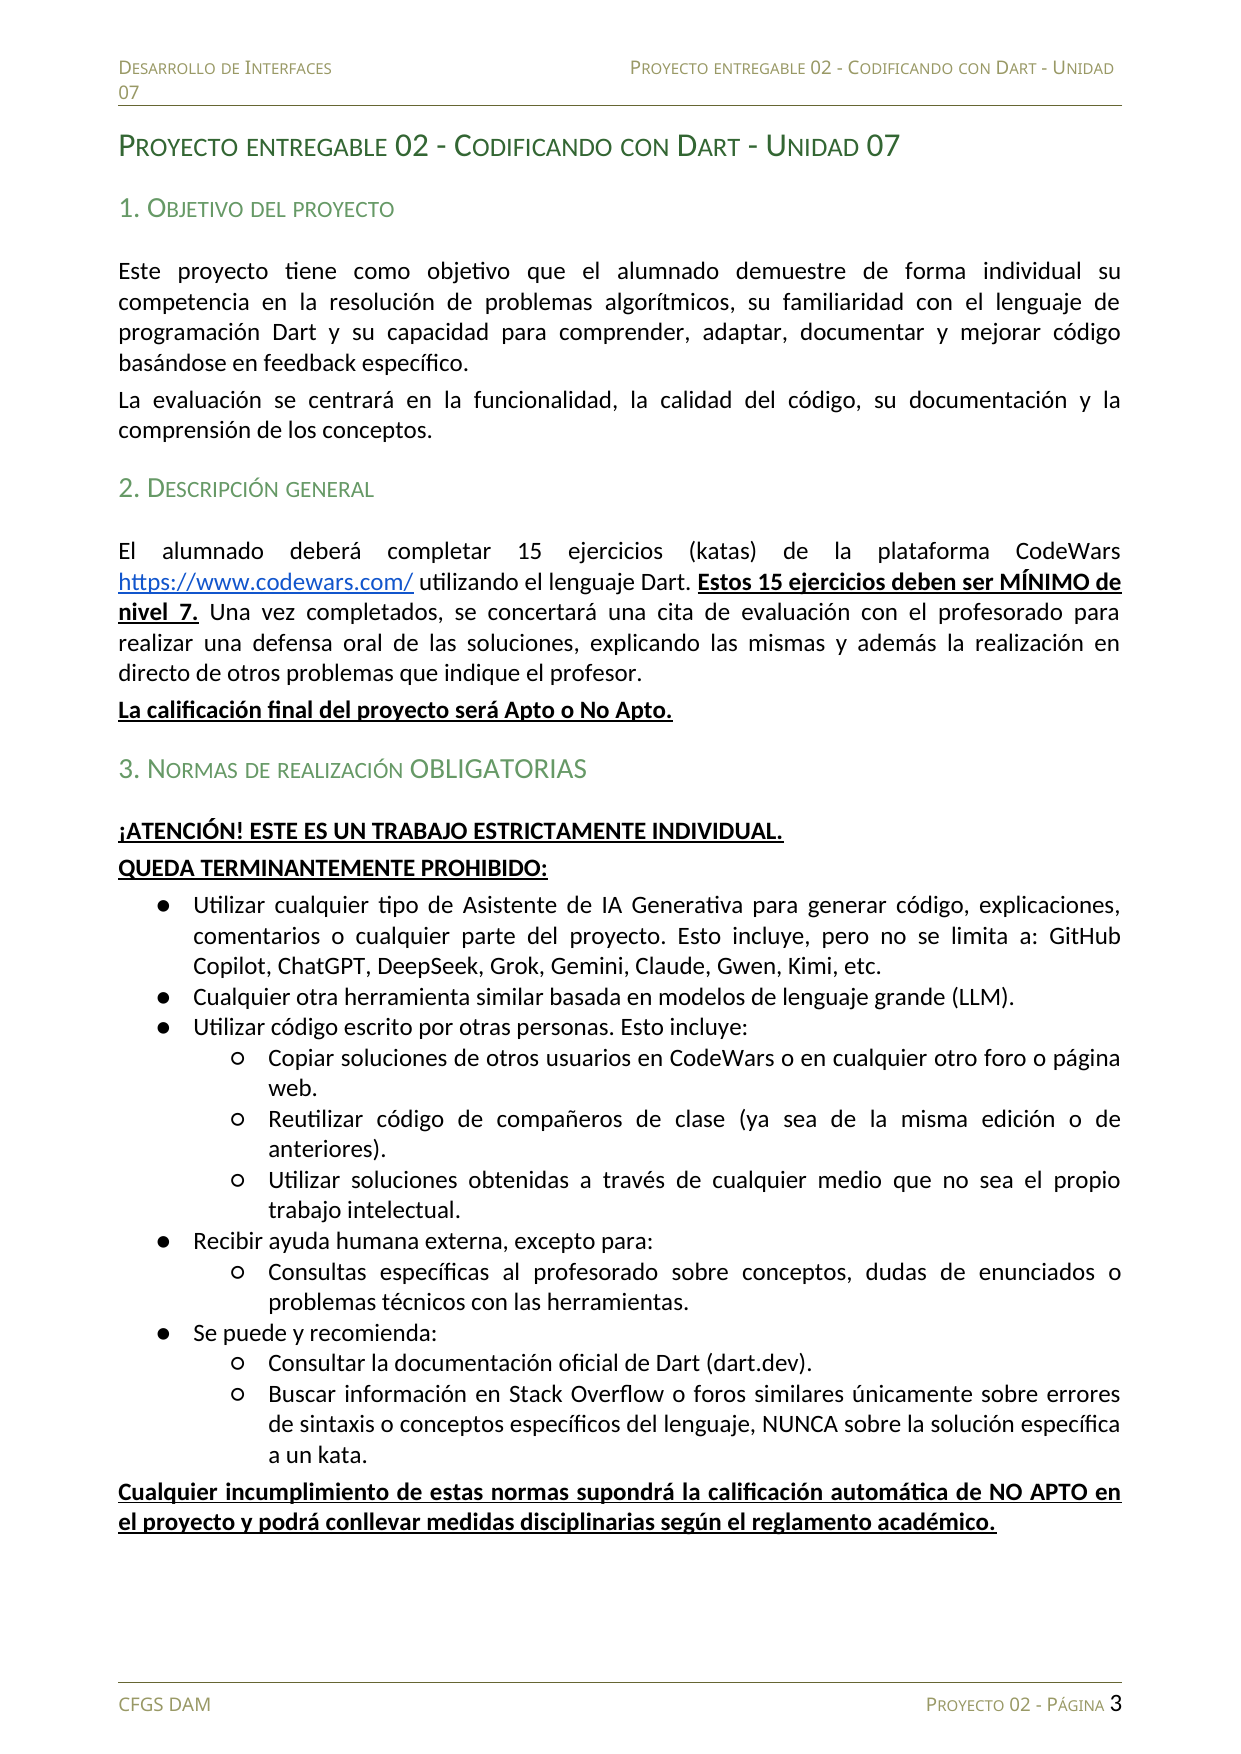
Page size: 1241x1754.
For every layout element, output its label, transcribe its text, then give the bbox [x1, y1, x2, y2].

list Buscar información en Stack Overflow o foros similares únicamente sobre errores de sintaxis o conceptos específicos del lenguaje, NUNCA sobre la solución específica a un kata. [231, 1378, 1122, 1469]
list Consultas específicas al profesorado sobre conceptos, dudas de enunciados o problemas técnicos con las herramientas. [231, 1256, 1122, 1317]
subtitle 1. Objetivo del proyecto [118, 189, 1122, 225]
list Consultar la documentación oficial de Dart (dart.dev). [231, 1347, 1122, 1378]
list Recibir ayuda humana externa, excepto para: [156, 1225, 1122, 1256]
subtitle 2. Descripción general [118, 469, 1122, 505]
list Reutilizar código de compañeros de clase (ya sea de la misma edición o de anteriores). [231, 1103, 1122, 1164]
text ¡ATENCIÓN! ESTE ES UN TRABAJO ESTRICTAMENTE INDIVIDUAL. [118, 815, 1122, 846]
list Cualquier otra herramienta similar basada en modelos de lenguaje grande (LLM). [156, 981, 1122, 1011]
text Este proyecto tiene como objetivo que el alumnado demuestre de forma individual su competencia en la resolución de problemas algorítmicos, su familiaridad con el lenguaje de programación Dart y su capacidad para comprender, adaptar, documentar y mejorar código basándose en feedback específico. [118, 255, 1122, 377]
list Utilizar soluciones obtenidas a través de cualquier medio que no sea el propio trabajo intelectual. [231, 1164, 1122, 1225]
text el proyecto y podrá conllevar medidas disciplinarias según el reglamento académico. [118, 1503, 1122, 1537]
list Copiar soluciones de otros usuarios en CodeWars o en cualquier otro foro o página web. [231, 1042, 1122, 1103]
list Utilizar código escrito por otras personas. Esto incluye: [156, 1011, 1122, 1042]
list Se puede y recomienda: [156, 1317, 1122, 1347]
text Cualquier incumplimiento de estas normas supondrá la calificación automática de NO APTO en [118, 1476, 1122, 1502]
text La evaluación se centrará en la funcionalidad, la calidad del código, su documentación y la comprensión de los conceptos. [118, 384, 1122, 445]
text QUEDA TERMINANTEMENTE PROHIBIDO: [118, 852, 1122, 883]
text Proyecto entregable 02 - Codificando con Dart - Unidad 07 [118, 124, 1122, 165]
subtitle 3. Normas de realización OBLIGATORIAS [118, 750, 1122, 785]
text El alumnado deberá completar 15 ejercicios (katas) de la plataforma CodeWars https://www.codewars.com/ utilizando el lenguaje Dart. Estos 15 ejercicios deben ser MÍNIMO de nivel 7. Una vez completados, se concertará una cita de evaluación con el profesorado para realizar una defensa oral de las soluciones, explicando las mismas y además la realización en directo de otros problemas que indique el profesor. [118, 535, 1122, 688]
text La calificación final del proyecto será Apto o No Apto. [118, 694, 1122, 725]
list Utilizar cualquier tipo de Asistente de IA Generativa para generar código, explicaciones, comentarios o cualquier parte del proyecto. Esto incluye, pero no se limita a: GitHub Copilot, ChatGPT, DeepSeek, Grok, Gemini, Claude, Gwen, Kimi, etc. [156, 889, 1122, 981]
